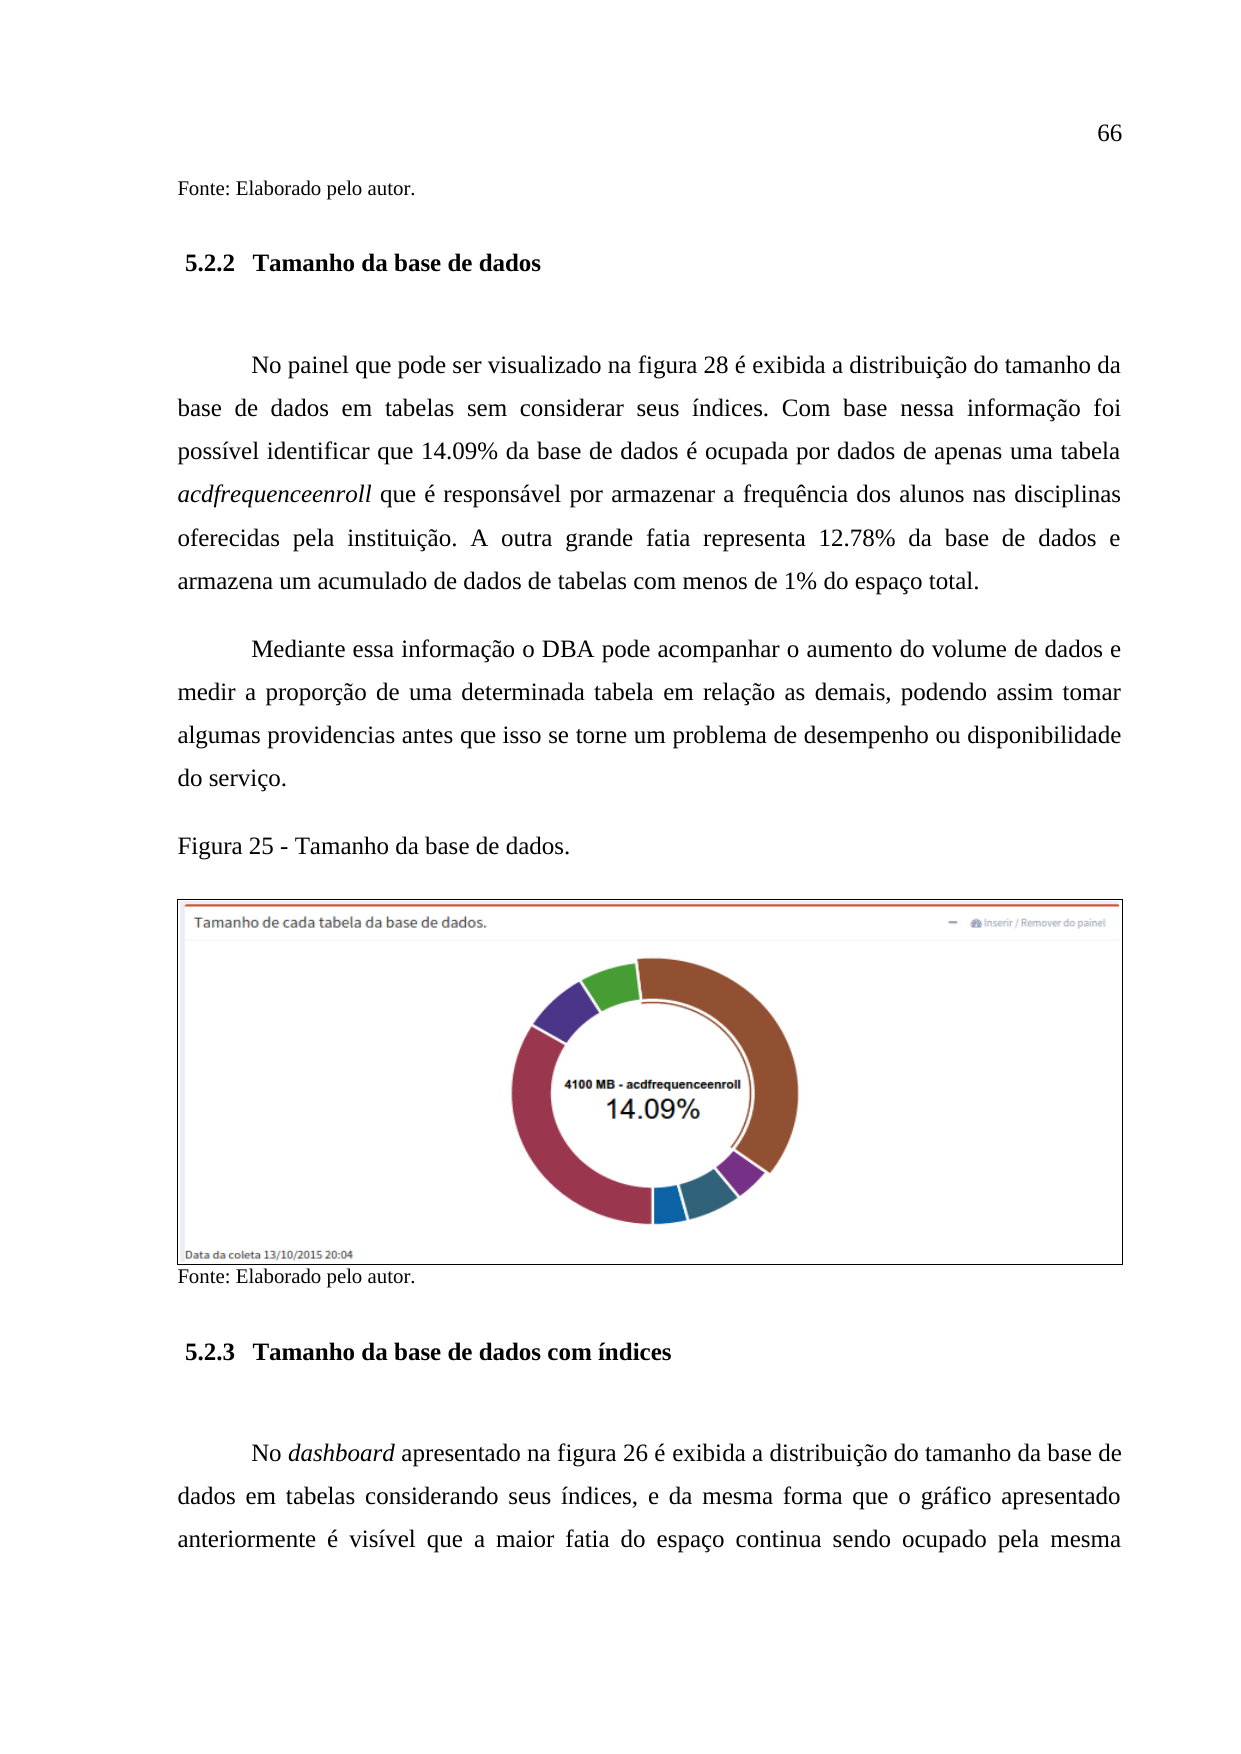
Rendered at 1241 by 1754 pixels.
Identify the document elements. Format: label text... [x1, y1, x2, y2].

text Mediante essa informação o DBA pode acompanhar o aumento do volume de dados e medir a proporção de uma determinada tabela em relação as demais, podendo assim tomar algumas providencias antes que isso se torne um problema de desempenho ou disponibilidade do serviço. [177, 634, 1122, 792]
list Tamanho da base de dados [185, 248, 1122, 277]
list [178, 900, 1122, 1264]
list Fonte: Elaborado pelo autor. [177, 176, 1122, 200]
text No dashboard apresentado na figura 26 é exibida a distribuição do tamanho da base de dados em tabelas considerando seus índices, e da mesma forma que o gráfico apresentado anteriormente é visível que a maior fatia do espaço continua sendo ocupado pela mesma [177, 1438, 1122, 1553]
picture [180, 901, 1119, 1262]
list Tamanho da base de dados com índices [185, 1337, 1122, 1365]
text Figura 25 - Tamanho da base de dados. [177, 831, 1122, 860]
list Fonte: Elaborado pelo autor. [177, 1265, 1122, 1288]
text No painel que pode ser visualizado na figura 28 é exibida a distribuição do tamanho da base de dados em tabelas sem considerar seus índices. Com base nessa informação foi possível identificar que 14.09% da base de dados é ocupada por dados de apenas uma tabela acdfrequenceenroll que é responsável por armazenar a frequência dos alunos nas disciplinas oferecidas pela instituição. A outra grande fatia representa 12.78% da base de dados e armazena um acumulado de dados de tabelas com menos de 1% do espaço total. [177, 350, 1122, 594]
